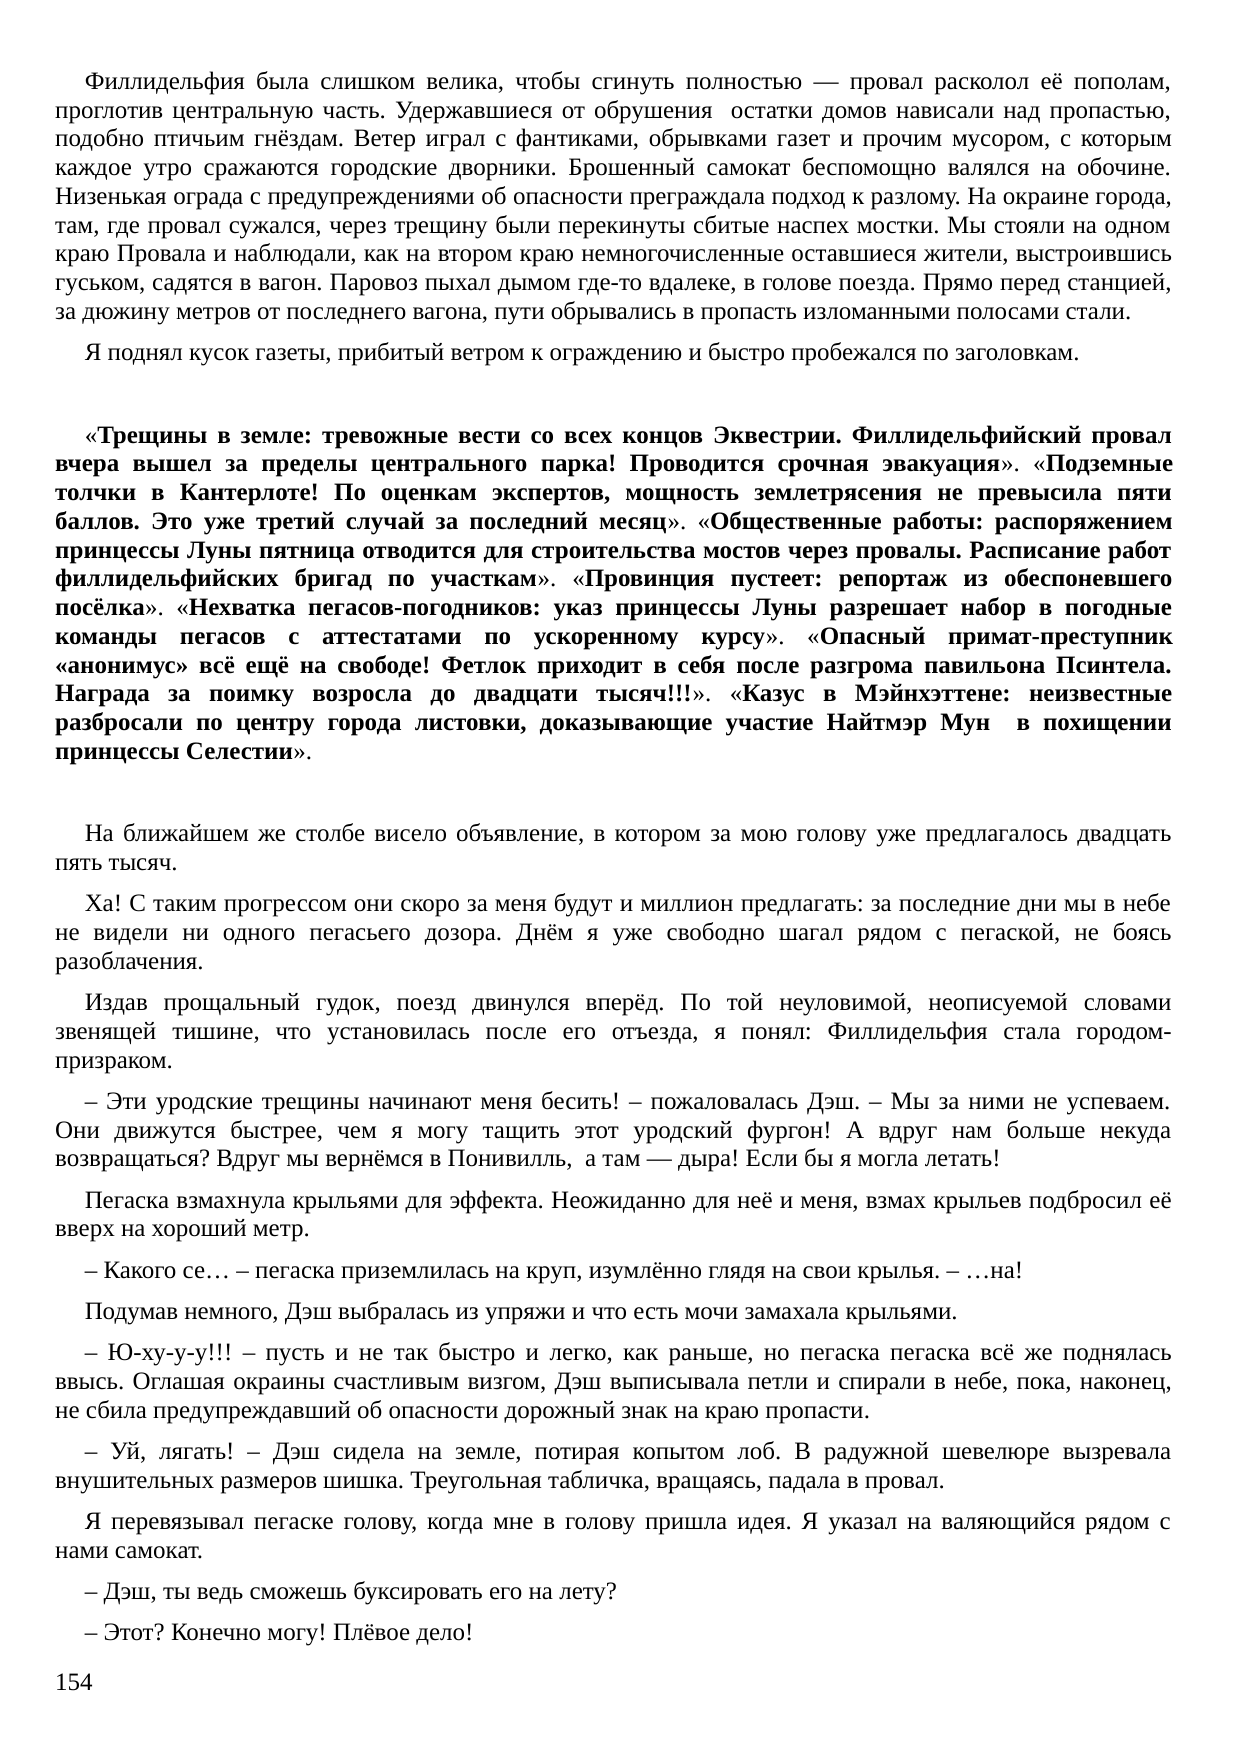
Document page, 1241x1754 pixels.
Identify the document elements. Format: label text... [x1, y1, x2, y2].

text «Трещины в земле: тревожные вести со всех концов Эквестрии. Филлидельфийский провал вчера вышел за пределы центрального парка! Проводится срочная эвакуация». «Подземные толчки в Кантерлоте! По оценкам экспертов, мощность землетрясения не превысила пяти баллов. Это уже третий случай за последний месяц». «Общественные работы: распоряжением принцессы Луны пятница отводится для строительства мостов через провалы. Расписание работ филлидельфийских бригад по участкам». «Провинция пустеет: репортаж из обеспоневшего посёлка». «Нехватка пегасов-погодников: указ принцессы Луны разрешает набор в погодные команды пегасов с аттестатами по ускоренному курсу». «Опасный примат-преступник «анонимус» всё ещё на свободе! Фетлок приходит в себя после разгрома павильона Псинтела. Награда за поимку возросла до двадцати тысяч!!!». «Казус в Мэйнхэттене: неизвестные разбросали по центру города листовки, доказывающие участие Найтмэр Мун в похищении принцессы Селестии». [55, 420, 1173, 765]
text – Этот? Конечно могу! Плёвое дело! [55, 1617, 1173, 1646]
text – Ю-ху-у-у!!! – пусть и не так быстро и легко, как раньше, но пегаска пегаска всё же поднялась ввысь. Оглашая окраины счастливым визгом, Дэш выписывала петли и спирали в небе, пока, наконец, не сбила предупреждавший об опасности дорожный знак на краю пропасти. [55, 1337, 1173, 1423]
text Издав прощальный гудок, поезд двинулся вперёд. По той неуловимой, неописуемой словами звенящей тишине, что установилась после его отъезда, я понял: Филлидельфия стала городом-призраком. [55, 987, 1173, 1073]
text Ха! С таким прогрессом они скоро за меня будут и миллион предлагать: за последние дни мы в небе не видели ни одного пегасьего дозора. Днём я уже свободно шагал рядом с пегаской, не боясь разоблачения. [55, 888, 1173, 975]
text – Эти уродские трещины начинают меня бесить! – пожаловалась Дэш. – Мы за ними не успеваем. Они движутся быстрее, чем я могу тащить этот уродский фургон! А вдруг нам больше некуда возвращаться? Вдруг мы вернёмся в Понивилль, а там — дыра! Если бы я могла летать! [55, 1086, 1173, 1172]
text Филлидельфия была слишком велика, чтобы сгинуть полностью — провал расколол её пополам, проглотив центральную часть. Удержавшиеся от обрушения остатки домов нависали над пропастью, подобно птичьим гнёздам. Ветер играл с фантиками, обрывками газет и прочим мусором, с которым каждое утро сражаются городские дворники. Брошенный самокат беспомощно валялся на обочине. Низенькая ограда с предупреждениями об опасности преграждала подход к разлому. На окраине города, там, где провал сужался, через трещину были перекинуты сбитые наспех мостки. Мы стояли на одном краю Провала и наблюдали, как на втором краю немногочисленные оставшиеся жители, выстроившись гуськом, садятся в вагон. Паровоз пыхал дымом где-то вдалеке, в голове поезда. Прямо перед станцией, за дюжину метров от последнего вагона, пути обрывались в пропасть изломанными полосами стали. [55, 66, 1173, 325]
text – Какого се… – пегаска приземлилась на круп, изумлённо глядя на свои крылья. – …на! [55, 1255, 1173, 1283]
text Подумав немного, Дэш выбралась из упряжи и что есть мочи замахала крыльями. [55, 1296, 1173, 1325]
text Я поднял кусок газеты, прибитый ветром к ограждению и быстро пробежался по заголовкам. [55, 337, 1173, 366]
text – Дэш, ты ведь сможешь буксировать его на лету? [55, 1576, 1173, 1605]
text Я перевязывал пегаске голову, когда мне в голову пришла идея. Я указал на валяющийся рядом с нами самокат. [55, 1506, 1173, 1563]
text Пегаска взмахнула крыльями для эффекта. Неожиданно для неё и меня, взмах крыльев подбросил её вверх на хороший метр. [55, 1185, 1173, 1242]
text – Уй, лягать! – Дэш сидела на земле, потирая копытом лоб. В радужной шевелюре вызревала внушительных размеров шишка. Треугольная табличка, вращаясь, падала в провал. [55, 1436, 1173, 1493]
text На ближайшем же столбе висело объявление, в котором за мою голову уже предлагалось двадцать пять тысяч. [55, 818, 1173, 876]
